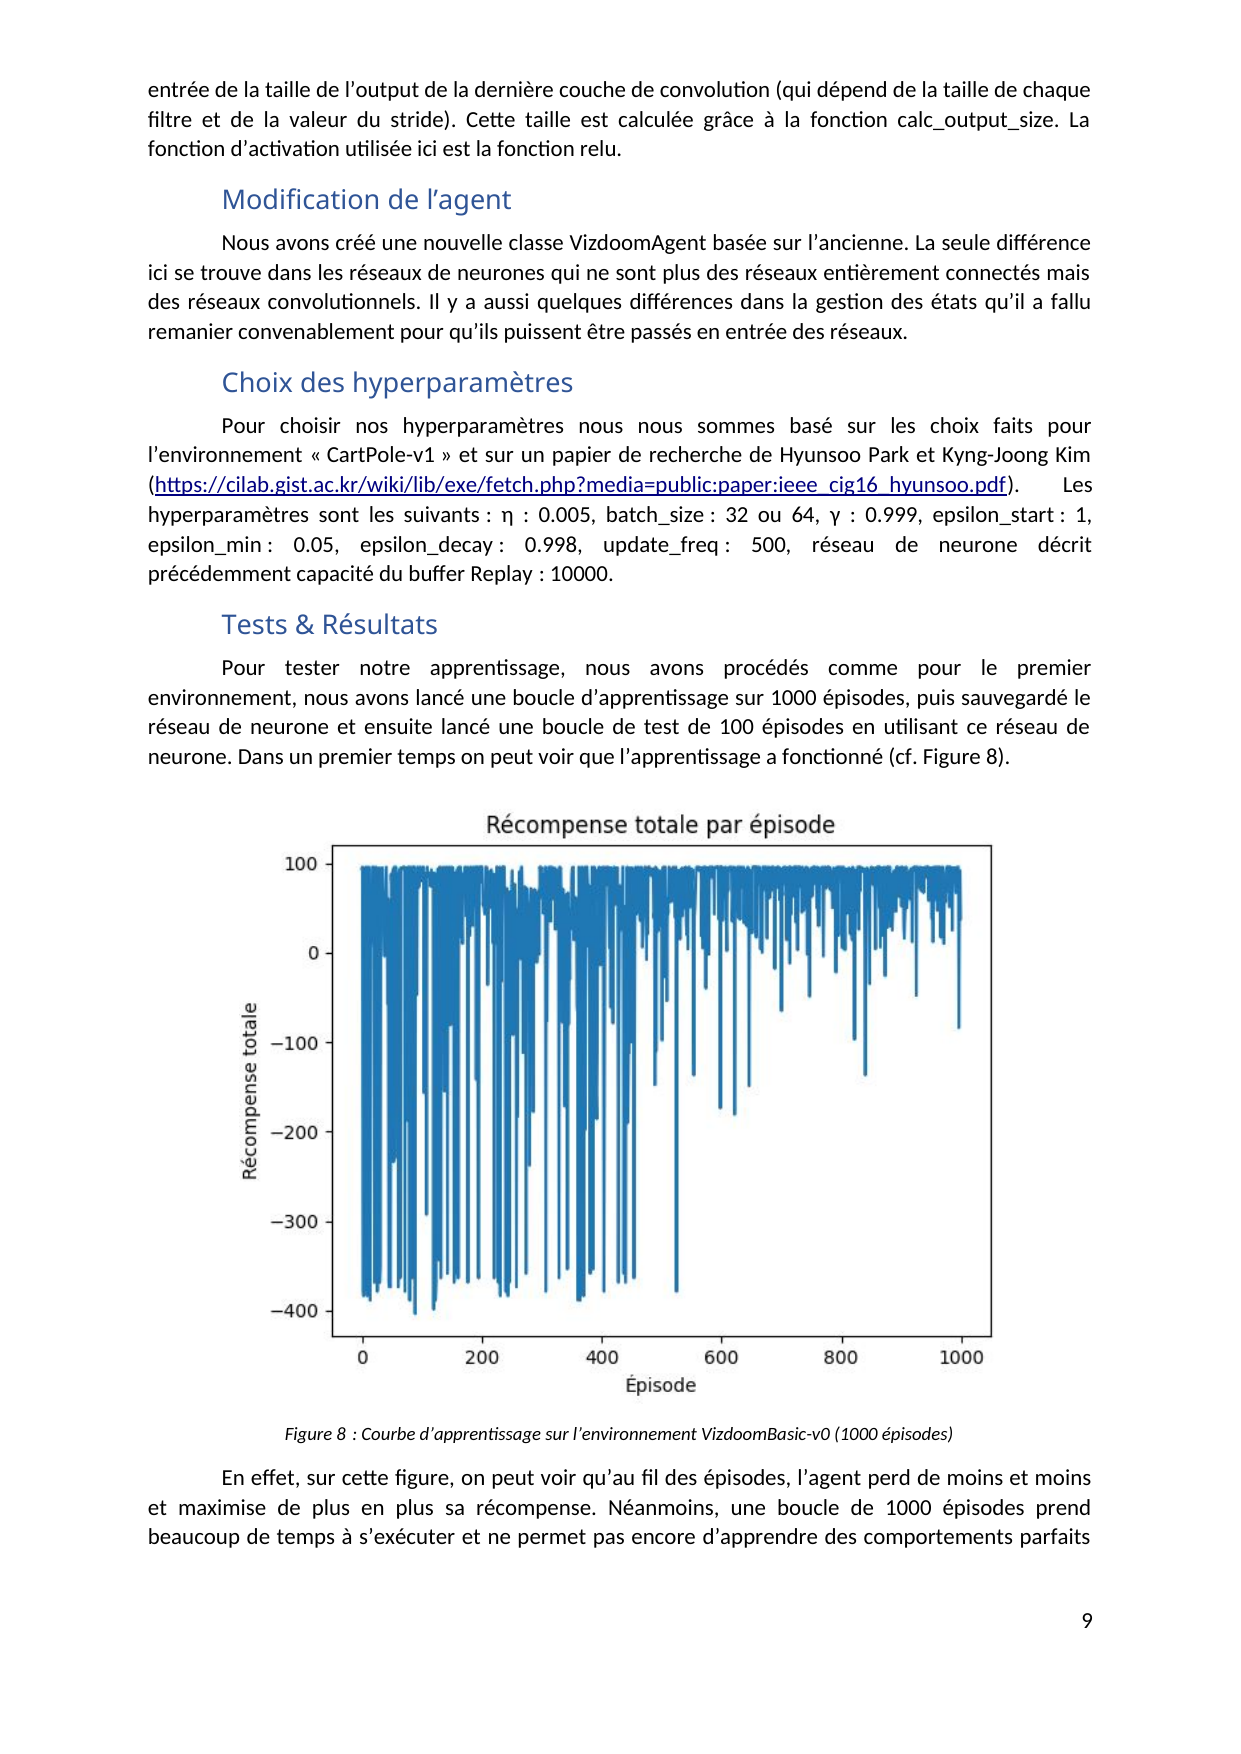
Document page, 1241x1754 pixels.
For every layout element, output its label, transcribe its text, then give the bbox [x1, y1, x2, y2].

text Pour tester notre apprentissage, nous avons procédés comme pour le premier environnement, nous avons lancé une boucle d’apprentissage sur 1000 épisodes, puis sauvegardé le réseau de neurone et ensuite lancé une boucle de test de 100 épisodes en utilisant ce réseau de neurone. Dans un premier temps on peut voir que l’apprentissage a fonctionné (cf. Figure 8). [148, 653, 1093, 770]
text Figure 8 : Courbe d’apprentissage sur l’environnement VizdoomBasic-v0 (1000 épisodes) [148, 1422, 1093, 1445]
text Nous avons créé une nouvelle classe VizdoomAgent basée sur l’ancienne. La seule différence ici se trouve dans les réseaux de neurones qui ne sont plus des réseaux entièrement connectés mais des réseaux convolutionnels. Il y a aussi quelques différences dans la gestion des états qu’il a fallu remanier convenablement pour qu’ils puissent être passés en entrée des réseaux. [148, 228, 1093, 345]
text Pour choisir nos hyperparamètres nous nous sommes basé sur les choix faits pour l’environnement « CartPole-v1 » et sur un papier de recherche de Hyunsoo Park et Kyng-Joong Kim (https://cilab.gist.ac.kr/wiki/lib/exe/fetch.php?media=public:paper:ieee_cig16_hyunsoo.pdf). Les hyperparamètres sont les suivants : η : 0.005, batch_size : 32 ou 64, γ : 0.999, epsilon_start : 1, epsilon_min : 0.05, epsilon_decay : 0.998, update_freq : 500, réseau de neurone décrit précédemment capacité du buffer Replay : 10000. [148, 411, 1093, 587]
text En effet, sur cette figure, on peut voir qu’au fil des épisodes, l’agent perd de moins et moins et maximise de plus en plus sa récompense. Néanmoins, une boucle de 1000 épisodes prend beaucoup de temps à s’exécuter et ne permet pas encore d’apprendre des comportements parfaits [148, 1463, 1093, 1550]
text entrée de la taille de l’output de la dernière couche de convolution (qui dépend de la taille de chaque filtre et de la valeur du stride). Cette taille est calculée grâce à la fonction calc_output_size. La fonction d’activation utilisée ici est la fonction relu. [148, 75, 1093, 162]
subtitle Choix des hyperparamètres [148, 363, 1093, 400]
subtitle Modification de l’agent [148, 181, 1093, 218]
subtitle Tests & Résultats [148, 606, 1093, 643]
